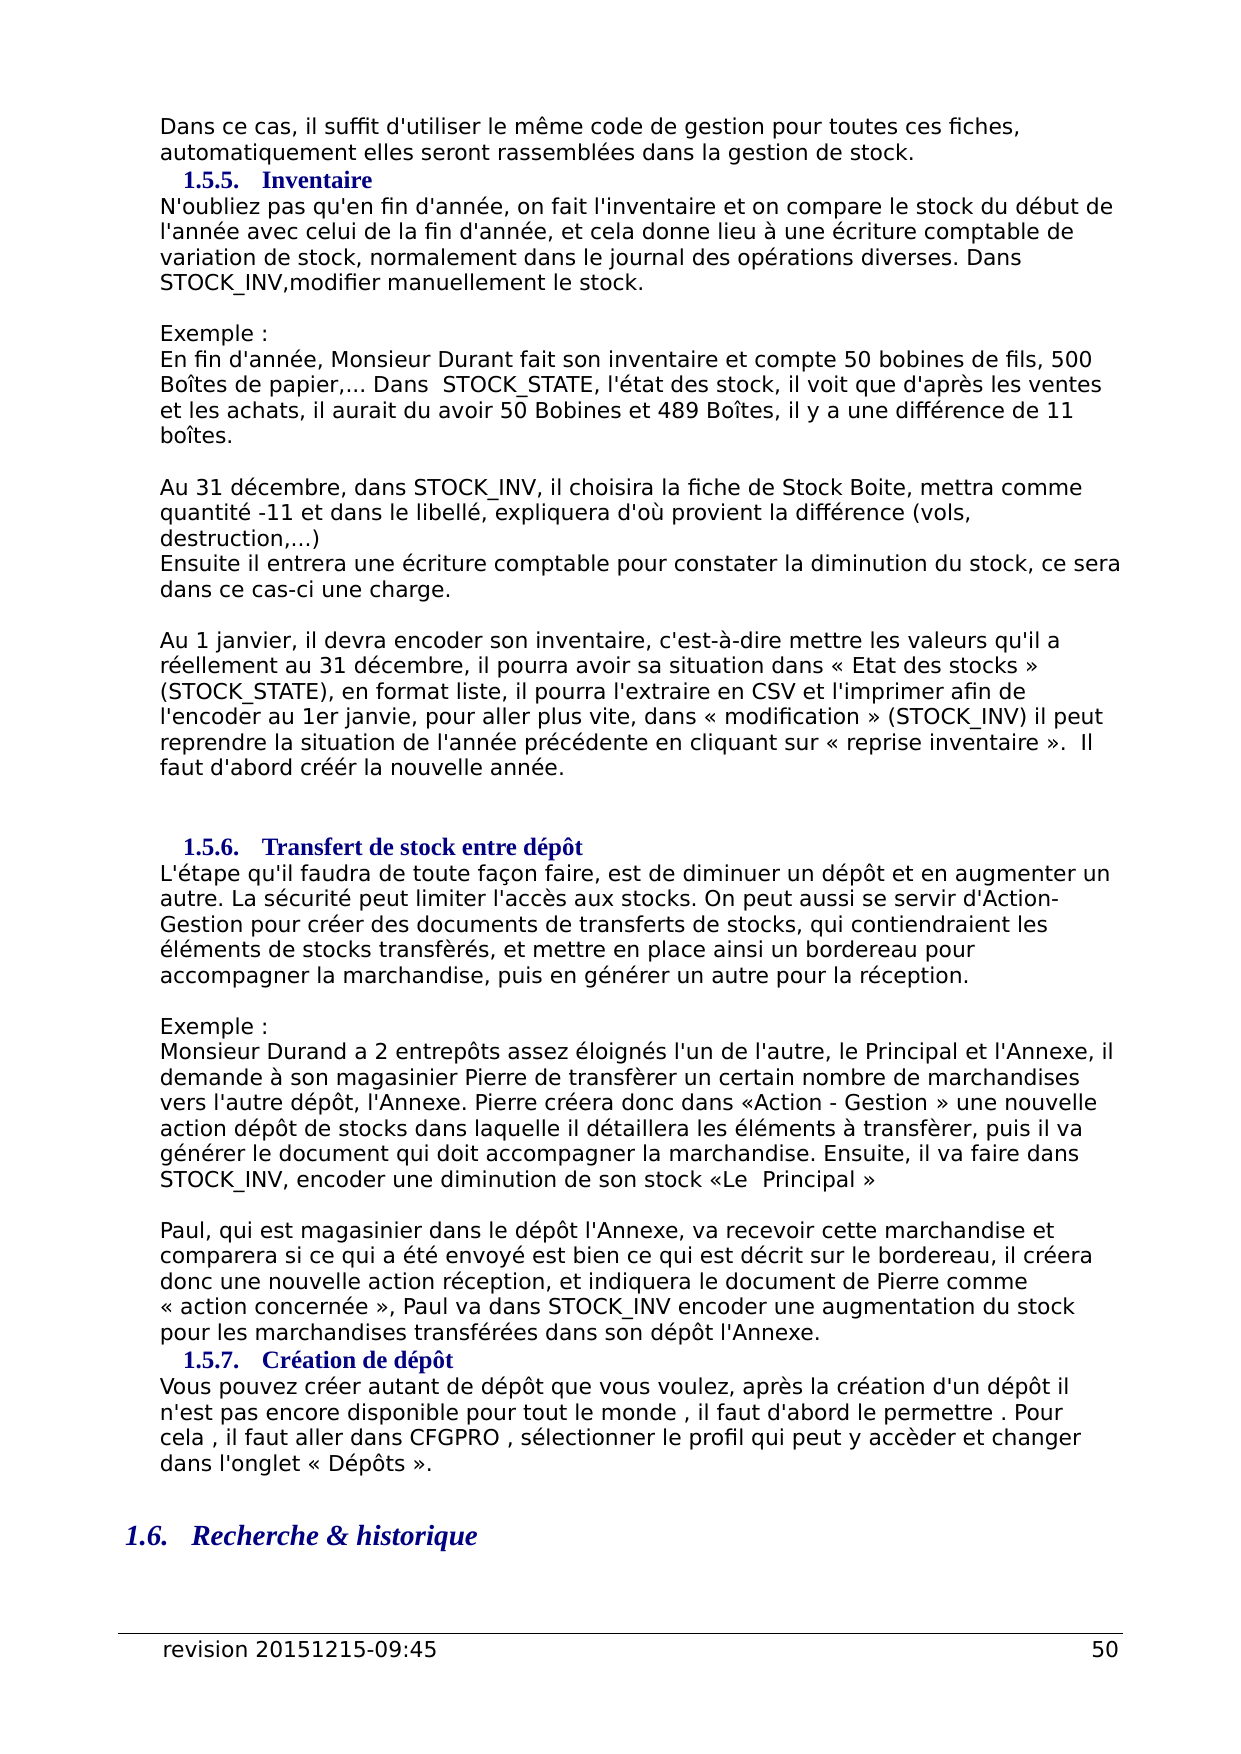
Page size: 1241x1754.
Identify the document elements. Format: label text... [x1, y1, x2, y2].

subtitle Transfert de stock entre dépôt [177, 832, 1123, 861]
text Au 1 janvier, il devra encoder son inventaire, c'est-à-dire mettre les valeurs qu'il a réellement au 31 décembre, il pourra avoir sa situation dans « Etat des stocks » (STOCK_STATE), en format liste, il pourra l'extraire en CSV et l'imprimer afin de l'encoder au 1er janvie, pour aller plus vite, dans « modification » (STOCK_INV) il peut reprendre la situation de l'année précédente en cliquant sur « reprise inventaire ». Il faut d'abord créér la nouvelle année. [159, 628, 1123, 781]
subtitle Création de dépôt [177, 1346, 1123, 1374]
text Paul, qui est magasinier dans le dépôt l'Annexe, va recevoir cette marchandise et comparera si ce qui a été envoyé est bien ce qui est décrit sur le bordereau, il créera donc une nouvelle action réception, et indiquera le document de Pierre comme « action concernée », Paul va dans STOCK_INV encoder une augmentation du stock pour les marchandises transférées dans son dépôt l'Annexe. [159, 1218, 1123, 1346]
text L'étape qu'il faudra de toute façon faire, est de diminuer un dépôt et en augmenter un autre. La sécurité peut limiter l'accès aux stocks. On peut aussi se servir d'Action-Gestion pour créer des documents de transferts de stocks, qui contiendraient les éléments de stocks transfèrés, et mettre en place ainsi un bordereau pour accompagner la marchandise, puis en générer un autre pour la réception. [159, 861, 1123, 988]
subtitle Inventaire [177, 165, 1123, 194]
text En fin d'année, Monsieur Durant fait son inventaire et compte 50 bobines de fils, 500 Boîtes de papier,... Dans STOCK_STATE, l'état des stock, il voit que d'après les ventes et les achats, il aurait du avoir 50 Bobines et 489 Boîtes, il y a une différence de 11 boîtes. [159, 347, 1123, 449]
subtitle Recherche & historique [117, 1518, 1123, 1552]
text Exemple : [159, 321, 1123, 347]
text Exemple : [159, 1014, 1123, 1039]
text Monsieur Durand a 2 entrepôts assez éloignés l'un de l'autre, le Principal et l'Annexe, il demande à son magasinier Pierre de transfèrer un certain nombre de marchandises vers l'autre dépôt, l'Annexe. Pierre créera donc dans «Action - Gestion » une nouvelle action dépôt de stocks dans laquelle il détaillera les éléments à transfèrer, puis il va générer le document qui doit accompagner la marchandise. Ensuite, il va faire dans STOCK_INV, encoder une diminution de son stock «Le Principal » [159, 1039, 1123, 1192]
text N'oubliez pas qu'en fin d'année, on fait l'inventaire et on compare le stock du début de l'année avec celui de la fin d'année, et cela donne lieu à une écriture comptable de variation de stock, normalement dans le journal des opérations diverses. Dans STOCK_INV,modifier manuellement le stock. [159, 194, 1123, 296]
text Au 31 décembre, dans STOCK_INV, il choisira la fiche de Stock Boite, mettra comme quantité -11 et dans le libellé, expliquera d'où provient la différence (vols, destruction,...) [159, 474, 1123, 551]
text Dans ce cas, il suffit d'utiliser le même code de gestion pour toutes ces fiches, automatiquement elles seront rassemblées dans la gestion de stock. [159, 114, 1123, 165]
text Ensuite il entrera une écriture comptable pour constater la diminution du stock, ce sera dans ce cas-ci une charge. [159, 551, 1123, 602]
text Vous pouvez créer autant de dépôt que vous voulez, après la création d'un dépôt il n'est pas encore disponible pour tout le monde , il faut d'abord le permettre . Pour cela , il faut aller dans CFGPRO , sélectionner le profil qui peut y accèder et changer dans l'onglet « Dépôts ». [159, 1374, 1123, 1476]
